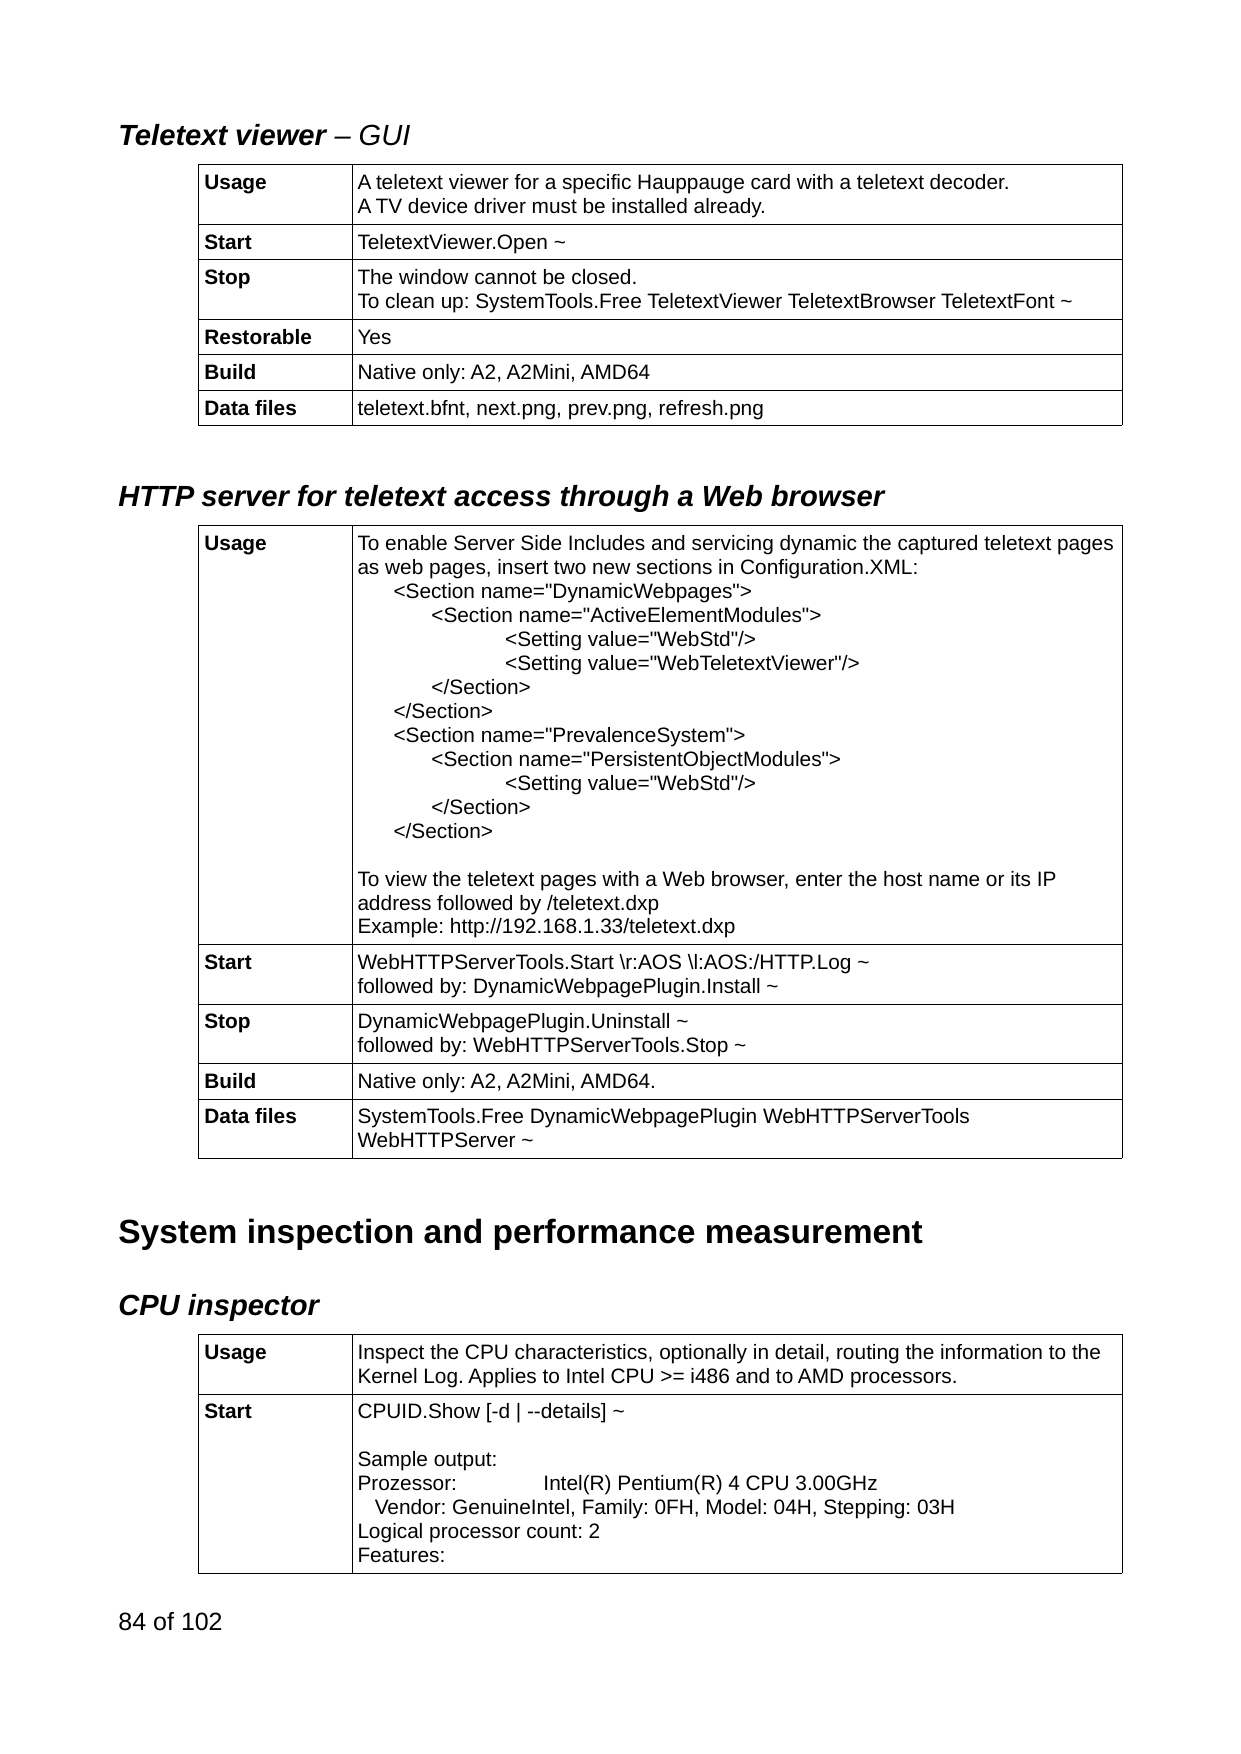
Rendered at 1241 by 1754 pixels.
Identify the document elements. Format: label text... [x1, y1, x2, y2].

table_cell Native only: A2, A2Mini, AMD64 [353, 355, 1122, 390]
table_cell Build [199, 1064, 352, 1098]
table_cell SystemTools.Free DynamicWebpagePlugin WebHTTPServerTools WebHTTPServer ~ [353, 1100, 1122, 1158]
table_cell Start [199, 1395, 352, 1573]
table_header Inspect the CPU characteristics, optionally in detail, routing the information to the Kernel Log. Applies to Intel CPU >= i486 and to AMD processors. [353, 1335, 1122, 1393]
table_cell WebHTTPServerTools.Start \r:AOS \l:AOS:/HTTP.Log ~ followed by: DynamicWebpagePlugin.Install ~ [353, 945, 1122, 1003]
table_header Usage [199, 1335, 352, 1393]
table_header A teletext viewer for a specific Hauppauge card with a teletext decoder. A TV device driver must be installed already. [353, 165, 1122, 224]
subtitle System inspection and performance measurement [118, 1212, 1122, 1250]
table_cell Yes [353, 320, 1122, 354]
table_cell Stop [199, 260, 352, 319]
table_cell Native only: A2, A2Mini, AMD64. [353, 1064, 1122, 1098]
table_cell TeletextViewer.Open ~ [353, 225, 1122, 259]
subtitle CPU inspector [118, 1288, 1122, 1321]
table_cell teletext.bfnt, next.png, prev.png, refresh.png [353, 391, 1122, 425]
table_cell Restorable [199, 320, 352, 354]
table_header Usage [199, 526, 352, 944]
table_header To enable Server Side Includes and servicing dynamic the captured teletext pages as web pages, insert two new sections in Configuration.XML: <Section name="DynamicWebpages"> <Section name="ActiveElementModules"> <Setting value="WebStd"/> <Setting value="WebTeletextViewer"/> </Section> </Section> <Section name="PrevalenceSystem"> <Section name="PersistentObjectModules"> <Setting value="WebStd"/> </Section> </Section> To view the teletext pages with a Web browser, enter the host name or its IP address followed by /teletext.dxp Example: http://192.168.1.33/teletext.dxp [353, 526, 1122, 944]
table_cell Start [199, 945, 352, 1003]
table_cell Build [199, 355, 352, 390]
subtitle Teletext viewer – GUI [118, 118, 1122, 152]
table_cell DynamicWebpagePlugin.Uninstall ~ followed by: WebHTTPServerTools.Stop ~ [353, 1005, 1122, 1063]
table_cell Stop [199, 1005, 352, 1063]
table_cell CPUID.Show [-d | --details] ~ Sample output: Prozessor: Intel(R) Pentium(R) 4 CPU 3.00GHz Vendor: GenuineIntel, Family: 0FH, Model: 04H, Stepping: 03H Logical processor count: 2 Features: [353, 1395, 1122, 1573]
table_cell Data files [199, 1100, 352, 1158]
table_cell The window cannot be closed. To clean up: SystemTools.Free TeletextViewer TeletextBrowser TeletextFont ~ [353, 260, 1122, 319]
table_header Usage [199, 165, 352, 224]
subtitle HTTP server for teletext access through a Web browser [118, 479, 1122, 513]
table_cell Data files [199, 391, 352, 425]
table_cell Start [199, 225, 352, 259]
